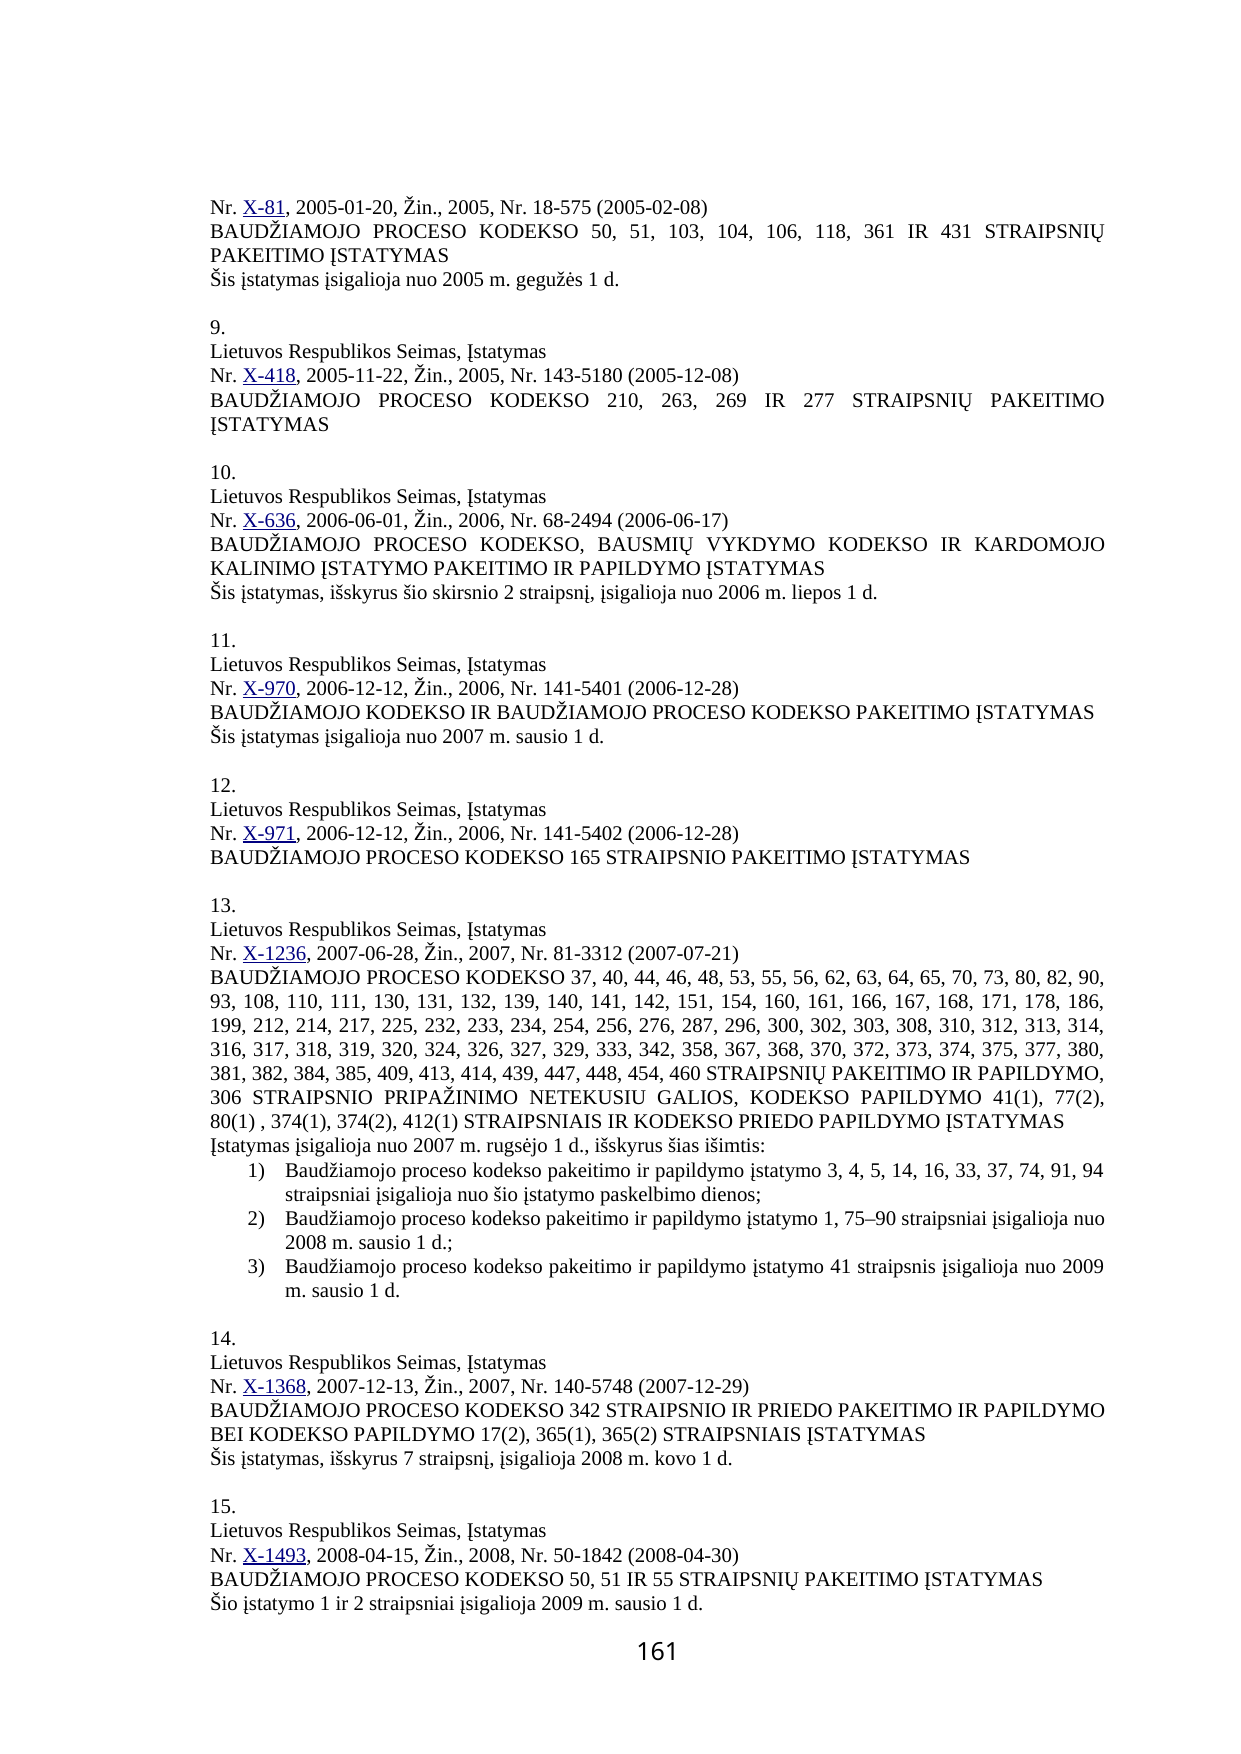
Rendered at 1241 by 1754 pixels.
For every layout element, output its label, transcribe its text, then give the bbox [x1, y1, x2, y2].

text 11. [210, 628, 1106, 652]
text Lietuvos Respublikos Seimas, Įstatymas [210, 797, 1106, 821]
text Nr. X-418, 2005-11-22, Žin., 2005, Nr. 143-5180 (2005-12-08) [210, 363, 1106, 387]
text Lietuvos Respublikos Seimas, Įstatymas [210, 1518, 1106, 1542]
text Lietuvos Respublikos Seimas, Įstatymas [210, 339, 1106, 363]
text Nr. X-1236, 2007-06-28, Žin., 2007, Nr. 81-3312 (2007-07-21) [210, 941, 1106, 965]
text 13. [210, 893, 1106, 917]
list Baudžiamojo proceso kodekso pakeitimo ir papildymo įstatymo 41 straipsnis įsigalioja nuo 2009 m. sausio 1 d. [247, 1254, 1106, 1302]
text Nr. X-636, 2006-06-01, Žin., 2006, Nr. 68-2494 (2006-06-17) [210, 508, 1106, 532]
text Nr. X-1368, 2007-12-13, Žin., 2007, Nr. 140-5748 (2007-12-29) [210, 1374, 1106, 1398]
text 10. [210, 460, 1106, 484]
text Nr. X-970, 2006-12-12, Žin., 2006, Nr. 141-5401 (2006-12-28) [210, 676, 1106, 700]
text BAUDŽIAMOJO PROCESO KODEKSO 50, 51, 103, 104, 106, 118, 361 IR 431 STRAIPSNIŲ PAKEITIMO ĮSTATYMAS [210, 219, 1106, 267]
text Nr. X-971, 2006-12-12, Žin., 2006, Nr. 141-5402 (2006-12-28) [210, 821, 1106, 845]
text BAUDŽIAMOJO PROCESO KODEKSO 210, 263, 269 IR 277 STRAIPSNIŲ PAKEITIMO ĮSTATYMAS [210, 387, 1106, 436]
text Lietuvos Respublikos Seimas, Įstatymas [210, 1350, 1106, 1374]
text Lietuvos Respublikos Seimas, Įstatymas [210, 652, 1106, 676]
text Šio įstatymo 1 ir 2 straipsniai įsigalioja 2009 m. sausio 1 d. [210, 1591, 1106, 1615]
text Lietuvos Respublikos Seimas, Įstatymas [210, 484, 1106, 508]
text 15. [210, 1494, 1106, 1518]
list Baudžiamojo proceso kodekso pakeitimo ir papildymo įstatymo 3, 4, 5, 14, 16, 33, 37, 74, 91, 94 straipsniai įsigalioja nuo šio įstatymo paskelbimo dienos; [247, 1157, 1106, 1206]
text Nr. X-1493, 2008-04-15, Žin., 2008, Nr. 50-1842 (2008-04-30) [210, 1542, 1106, 1567]
text BAUDŽIAMOJO PROCESO KODEKSO, BAUSMIŲ VYKDYMO KODEKSO IR KARDOMOJO KALINIMO ĮSTATYMO PAKEITIMO IR PAPILDYMO ĮSTATYMAS [210, 532, 1106, 580]
text BAUDŽIAMOJO PROCESO KODEKSO 342 STRAIPSNIO IR PRIEDO PAKEITIMO IR PAPILDYMO BEI KODEKSO PAPILDYMO 17(2), 365(1), 365(2) STRAIPSNIAIS ĮSTATYMAS [210, 1398, 1106, 1446]
text BAUDŽIAMOJO PROCESO KODEKSO 37, 40, 44, 46, 48, 53, 55, 56, 62, 63, 64, 65, 70, 73, 80, 82, 90, 93, 108, 110, 111, 130, 131, 132, 139, 140, 141, 142, 151, 154, 160, 161, 166, 167, 168, 171, 178, 186, 199, 212, 214, 217, 225, 232, 233, 234, 254, 256, 276, 287, 296, 300, 302, 303, 308, 310, 312, 313, 314, 316, 317, 318, 319, 320, 324, 326, 327, 329, 333, 342, 358, 367, 368, 370, 372, 373, 374, 375, 377, 380, 381, 382, 384, 385, 409, 413, 414, 439, 447, 448, 454, 460 STRAIPSNIŲ PAKEITIMO IR PAPILDYMO, 306 STRAIPSNIO PRIPAŽINIMO NETEKUSIU GALIOS, KODEKSO PAPILDYMO 41(1), 77(2), 80(1) , 374(1), 374(2), 412(1) STRAIPSNIAIS IR KODEKSO PRIEDO PAPILDYMO ĮSTATYMAS [210, 965, 1106, 1133]
text BAUDŽIAMOJO KODEKSO IR BAUDŽIAMOJO PROCESO KODEKSO PAKEITIMO ĮSTATYMAS [210, 700, 1106, 724]
text Įstatymas įsigalioja nuo 2007 m. rugsėjo 1 d., išskyrus šias išimtis: [210, 1133, 1106, 1157]
text BAUDŽIAMOJO PROCESO KODEKSO 50, 51 IR 55 STRAIPSNIŲ PAKEITIMO ĮSTATYMAS [210, 1567, 1106, 1591]
text Lietuvos Respublikos Seimas, Įstatymas [210, 917, 1106, 941]
text Nr. X-81, 2005-01-20, Žin., 2005, Nr. 18-575 (2005-02-08) [210, 195, 1106, 219]
text Šis įstatymas įsigalioja nuo 2005 m. gegužės 1 d. [210, 267, 1106, 291]
text 9. [210, 315, 1106, 339]
list Baudžiamojo proceso kodekso pakeitimo ir papildymo įstatymo 1, 75–90 straipsniai įsigalioja nuo 2008 m. sausio 1 d.; [247, 1206, 1106, 1254]
text 12. [210, 772, 1106, 797]
text BAUDŽIAMOJO PROCESO KODEKSO 165 STRAIPSNIO PAKEITIMO ĮSTATYMAS [210, 845, 1106, 869]
text Šis įstatymas įsigalioja nuo 2007 m. sausio 1 d. [210, 724, 1106, 748]
text 14. [210, 1326, 1106, 1350]
text Šis įstatymas, išskyrus šio skirsnio 2 straipsnį, įsigalioja nuo 2006 m. liepos 1 d. [210, 580, 1106, 604]
text Šis įstatymas, išskyrus 7 straipsnį, įsigalioja 2008 m. kovo 1 d. [210, 1446, 1106, 1470]
